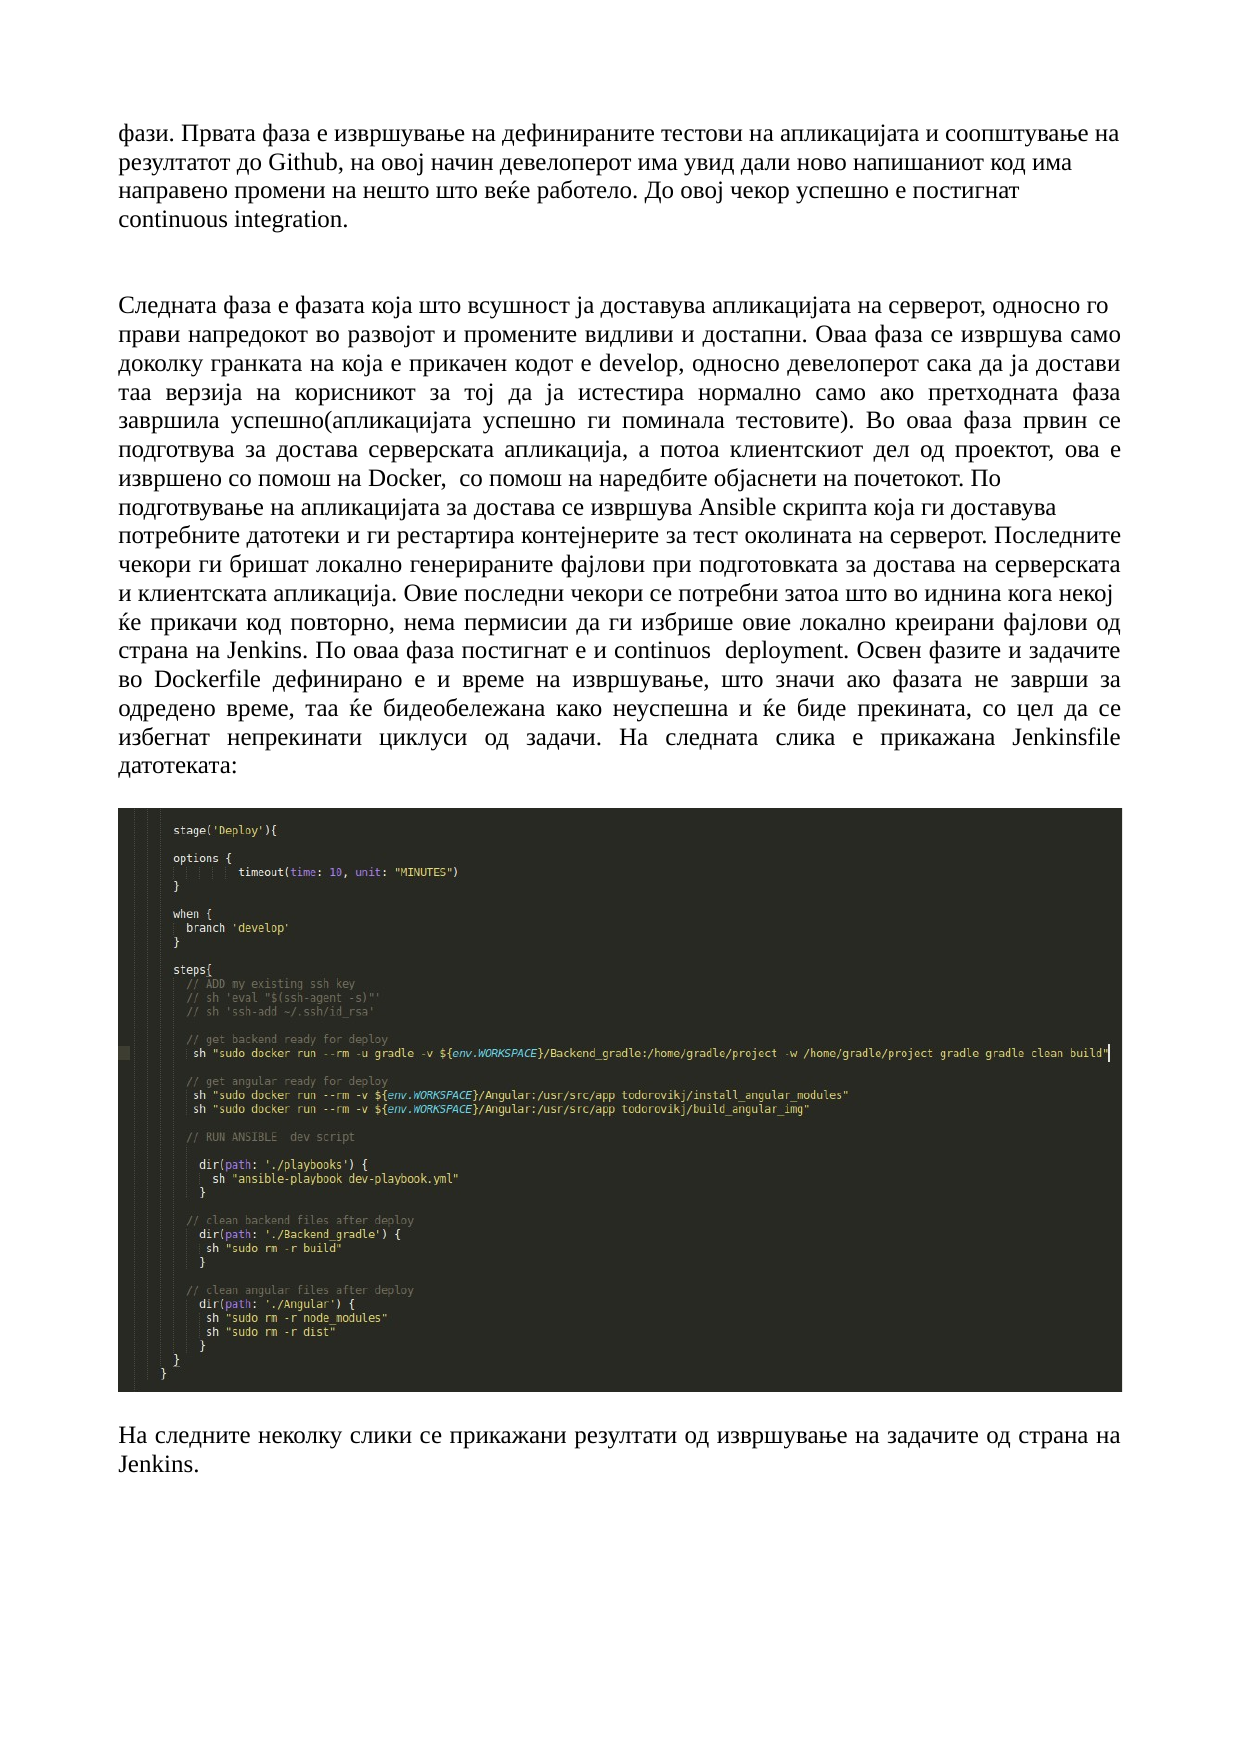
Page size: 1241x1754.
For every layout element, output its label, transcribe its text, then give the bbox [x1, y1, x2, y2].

text На следните неколку слики се прикажани резултати од извршување на задачите од страна на Jenkins. [118, 1420, 1122, 1477]
text направено промени на нешто што веќе работело. До овој чекор успешно е постигнат [118, 176, 1122, 204]
picture [118, 808, 1123, 1392]
text continuous integration. [118, 204, 1122, 233]
text резултатот до Github, на овој начин девелоперот има увид дали ново напишаниот код има [118, 147, 1122, 176]
text потребните датотеки и ги рестартира контејнерите за тест околината на серверот. Последните чекори ги бришат локално генерираните фајлови при подготовката за достава на серверската и клиентската апликација. Овие последни чекори се потребни затоа што во иднина кога некој [118, 521, 1122, 607]
text Следната фаза е фазата која што всушност ја доставува апликацијата на серверот, односно го [118, 291, 1122, 319]
text прави напредокот во развојот и промените видливи и достапни. Оваа фаза се извршува само доколку гранката на која е прикачен кодот е develop, односно девелоперот сака да ја достави таа верзија на корисникот за тој да ја истестира нормално само ако претходната фаза завршила успешно(апликацијата успешно ги поминала тестовите). Во оваа фаза првин се подготвува за достава серверската апликација, а потоа клиентскиот дел од проектот, ова е извршено со помош на Docker, со помош на наредбите објаснети на почетокот. По [118, 319, 1122, 492]
text фази. Првата фаза е извршување на дефинираните тестови на апликацијата и соопштување на [118, 118, 1122, 147]
text ќе прикачи код повторно, нема пермисии да ги избрише овие локално креирани фајлови од страна на Jenkins. По оваа фаза постигнат е и continuos deployment. Освен фазите и задачите во Dockerfile дефинирано е и време на извршување, што значи ако фазата не заврши за одредено време, таа ќе бидеобележана како неуспешна и ќе биде прекината, co цел да се избегнат непрекинати циклуси од задачи. На следната слика е прикажана Jenkinsfile датотеката: [118, 607, 1122, 779]
text подготвување на апликацијата за достава се извршува Ansible скрипта која ги доставува [118, 492, 1122, 521]
